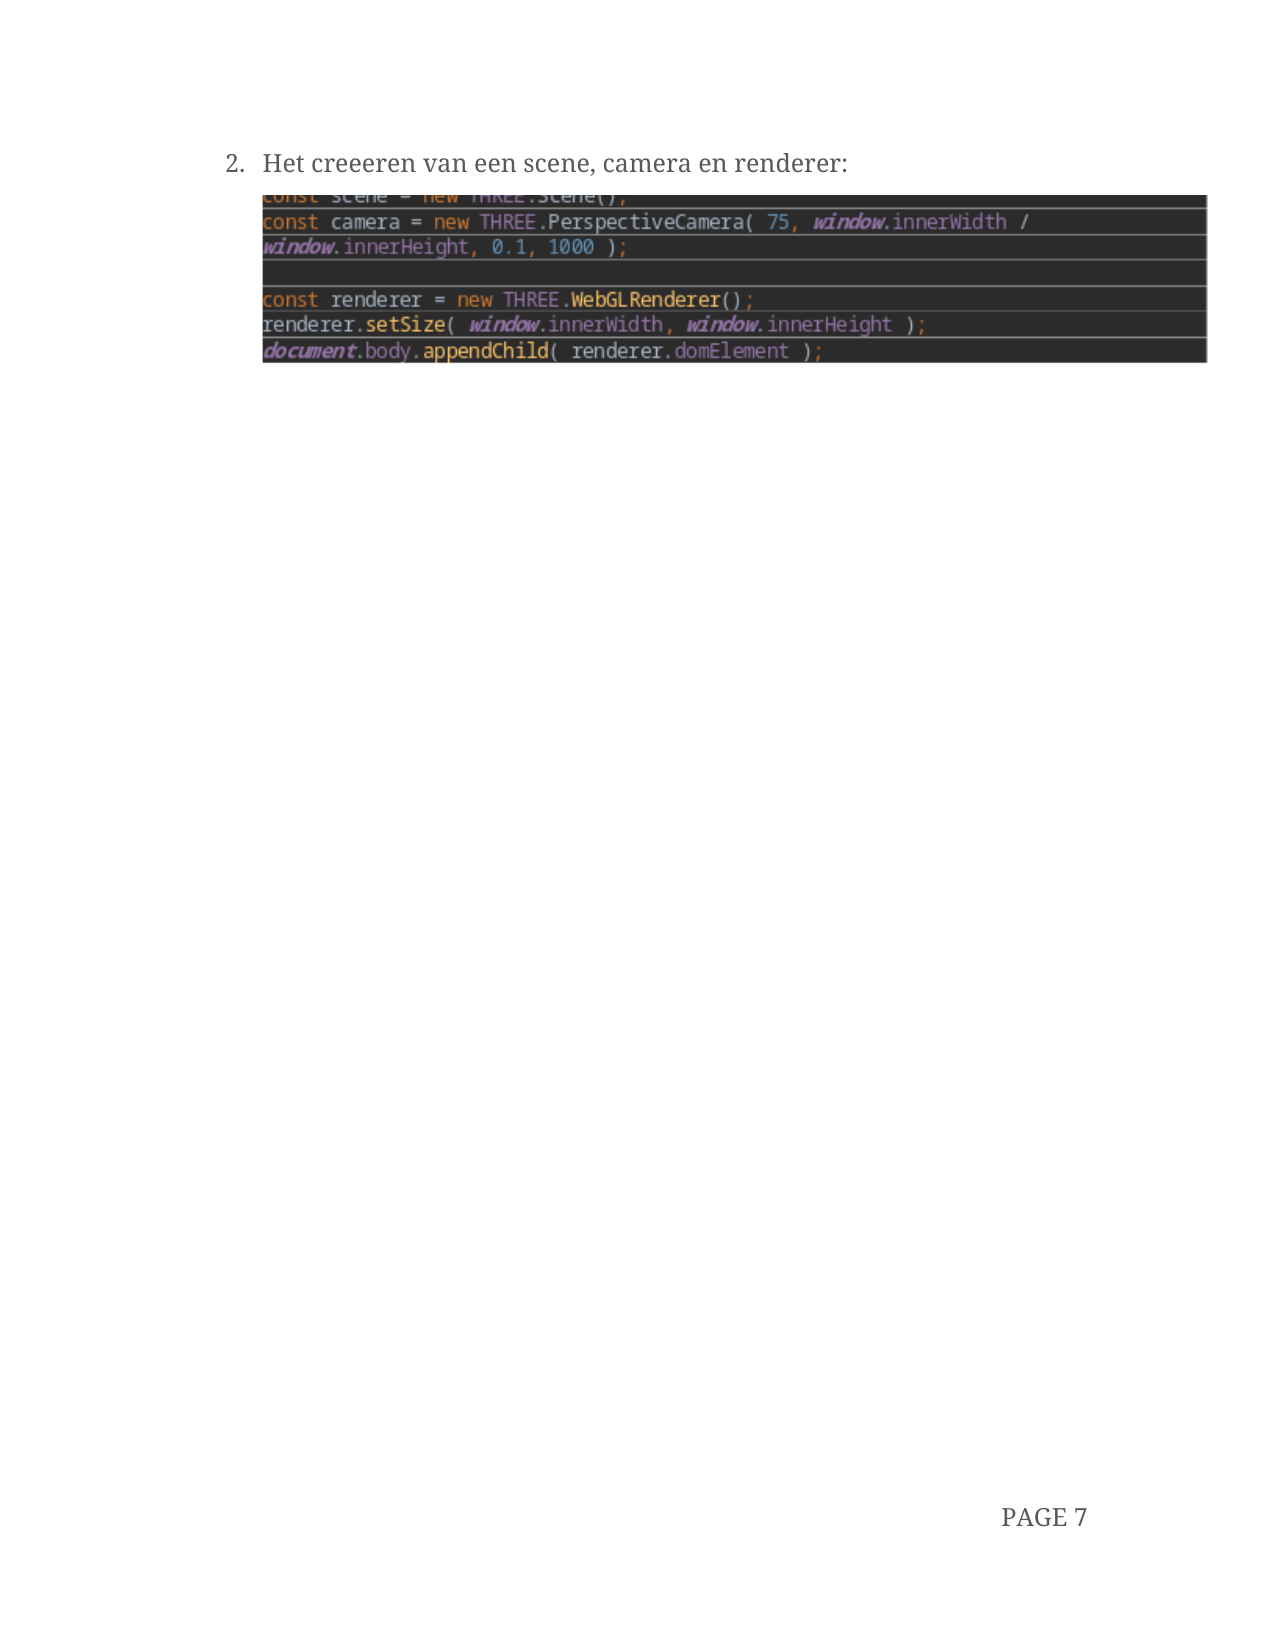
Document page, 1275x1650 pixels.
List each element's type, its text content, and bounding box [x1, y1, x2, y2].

list Het creeeren van een scene, camera en renderer: [225, 146, 1087, 180]
